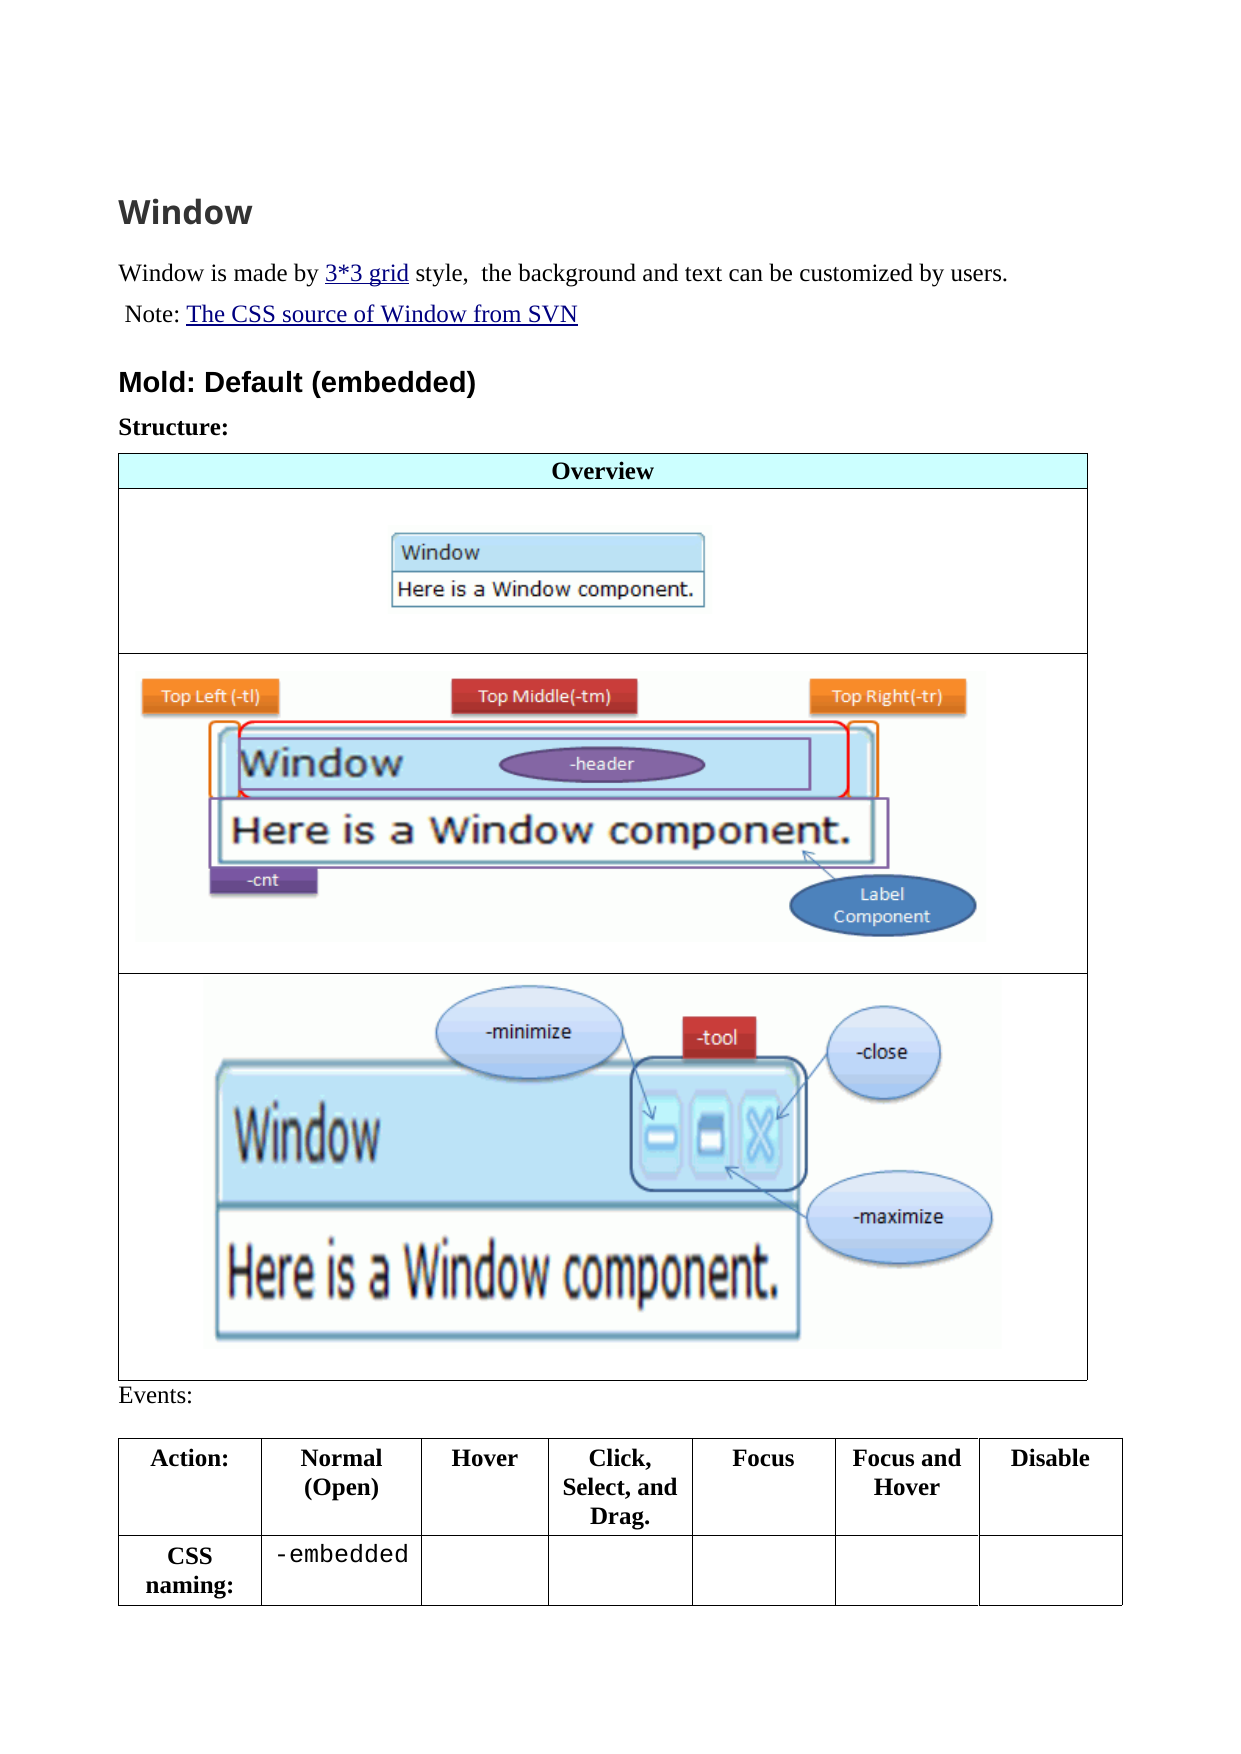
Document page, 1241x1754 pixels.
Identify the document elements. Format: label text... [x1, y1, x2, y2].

table_header Overview [119, 454, 1087, 488]
table_cell [980, 1536, 1122, 1605]
table_cell [549, 1536, 692, 1605]
table_cell [422, 1536, 548, 1605]
text Note: The CSS source of Window from SVN [118, 299, 1122, 328]
text Events: [118, 1380, 1122, 1438]
picture [135, 671, 987, 942]
table_cell [119, 974, 1087, 1380]
table_cell [119, 654, 1087, 973]
table_header Focus [693, 1439, 835, 1535]
table_header Hover [422, 1439, 548, 1535]
table_header Action: [119, 1439, 261, 1535]
text Structure: [118, 412, 1122, 440]
table_cell [119, 489, 1087, 653]
table_cell [836, 1536, 978, 1605]
subtitle Window [118, 189, 1122, 234]
subtitle Mold: Default (embedded) [118, 366, 1122, 399]
table_cell -embedded [262, 1536, 421, 1605]
table_header Disable [980, 1439, 1122, 1535]
picture [387, 525, 713, 614]
table_header Normal (Open) [262, 1439, 421, 1535]
table_cell CSS naming: [119, 1536, 261, 1605]
table_header Focus and Hover [836, 1439, 978, 1535]
table_header Click, Select, and Drag. [549, 1439, 692, 1535]
text Window is made by 3*3 grid style, the background and text can be customized by users. [118, 258, 1122, 287]
picture [203, 976, 1002, 1349]
table_cell [693, 1536, 835, 1605]
